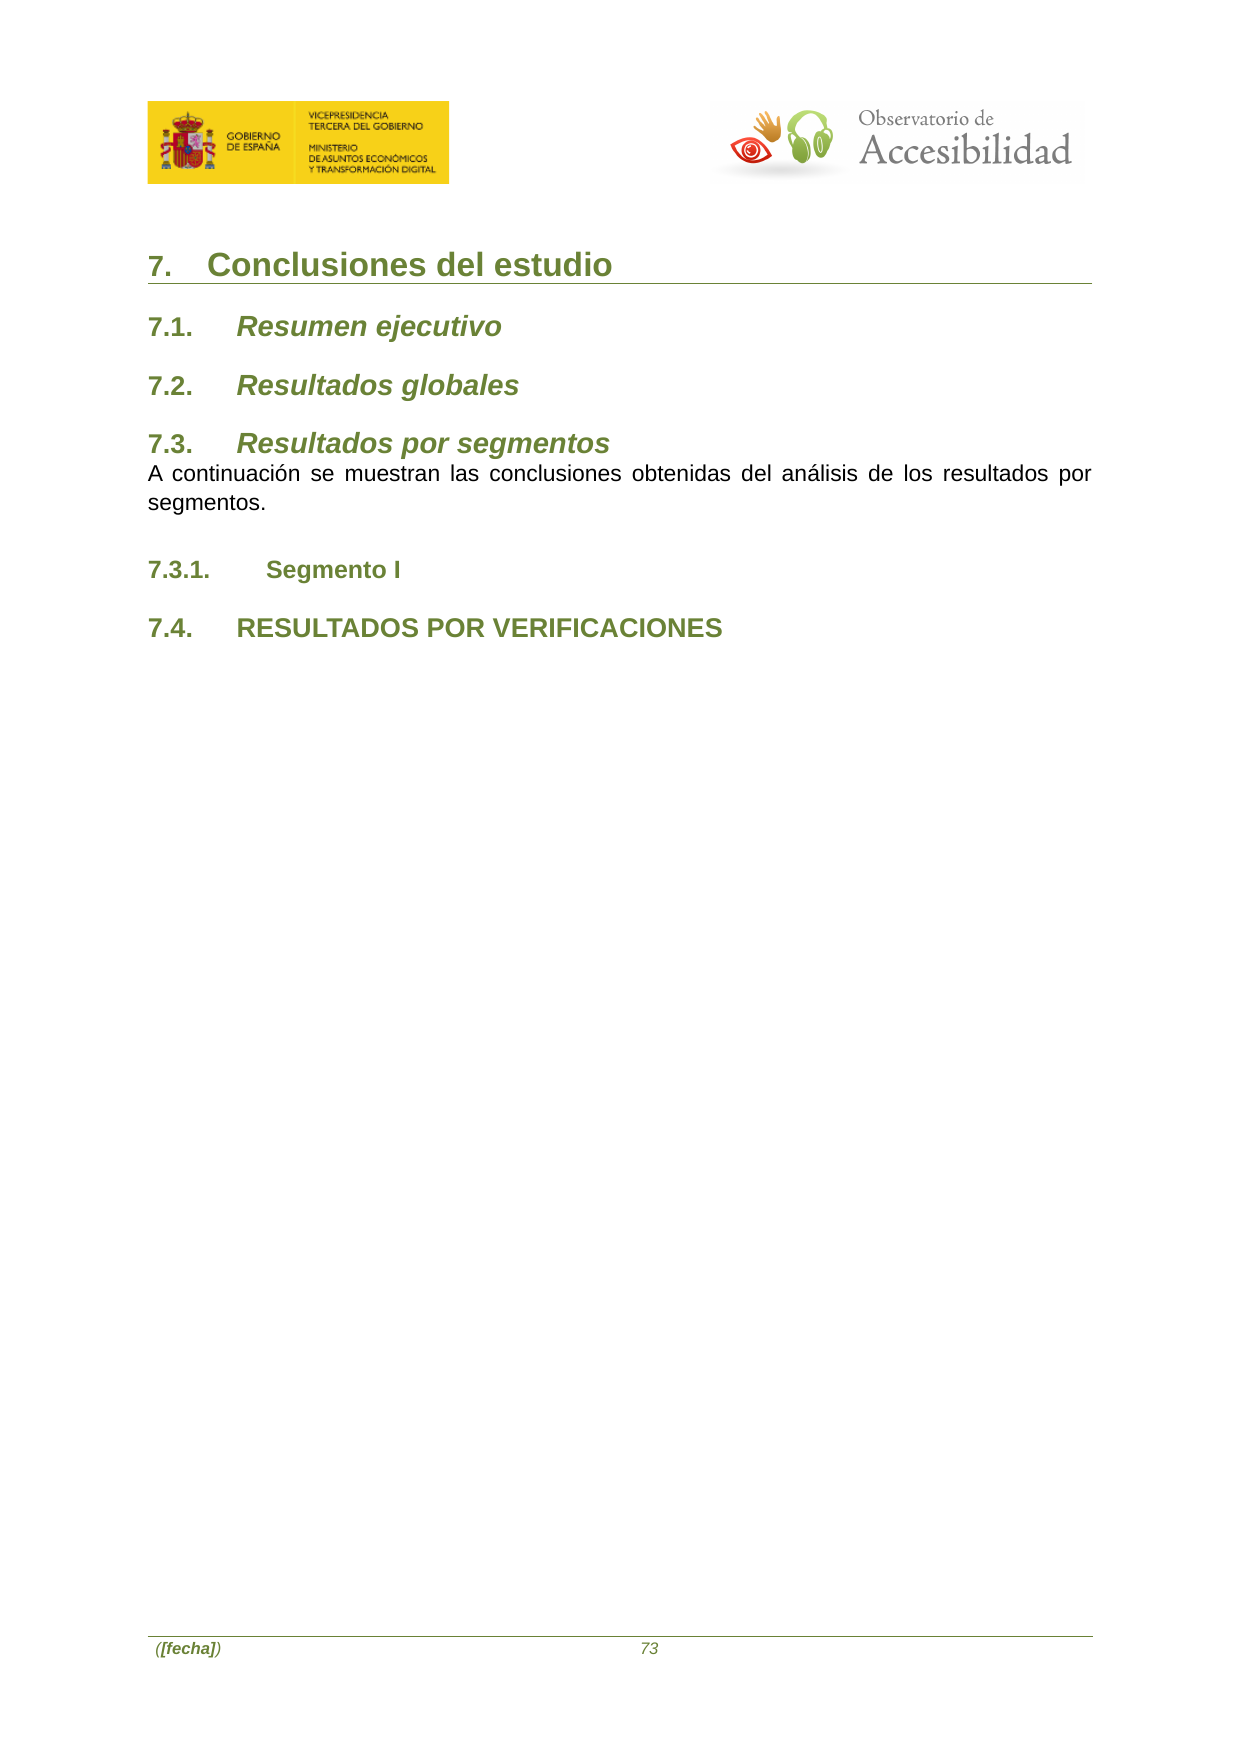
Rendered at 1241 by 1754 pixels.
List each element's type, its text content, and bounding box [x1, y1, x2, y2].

picture [710, 101, 1086, 184]
subtitle Segmento I [148, 555, 1092, 584]
subtitle Resultados globales [148, 368, 1092, 401]
subtitle Resultados por verificaciones [148, 612, 1092, 643]
subtitle Conclusiones del estudio [148, 245, 1092, 283]
subtitle Resultados por segmentos [148, 426, 1092, 460]
text A continuación se muestran las conclusiones obtenidas del análisis de los resultados por segmentos. [148, 460, 1092, 515]
picture [147, 101, 450, 184]
subtitle Resumen ejecutivo [148, 309, 1092, 343]
